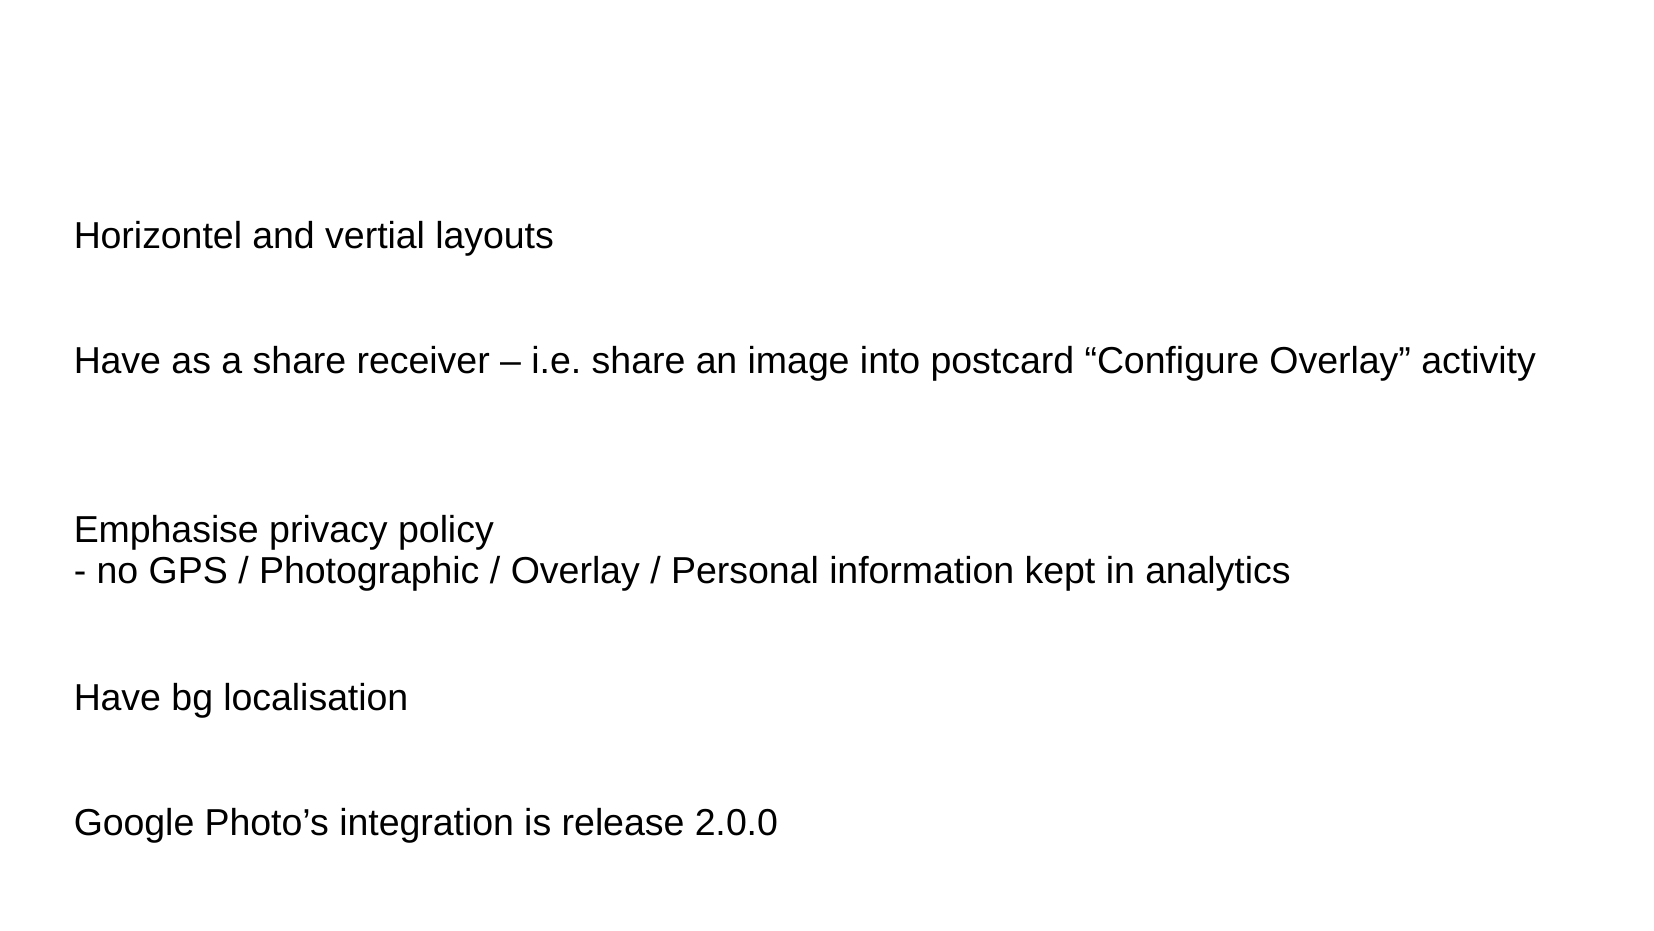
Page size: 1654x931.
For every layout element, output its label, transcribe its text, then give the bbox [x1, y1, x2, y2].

text_box Horizontel and vertial layouts Have as a share receiver – i.e. share an image into postcard “Configure Overlay” activity Emphasise privacy policy - no GPS / Photographic / Overlay / Personal information kept in analytics Have bg localisation Google Photo’s integration is release 2.0.0 [58, 206, 1654, 852]
